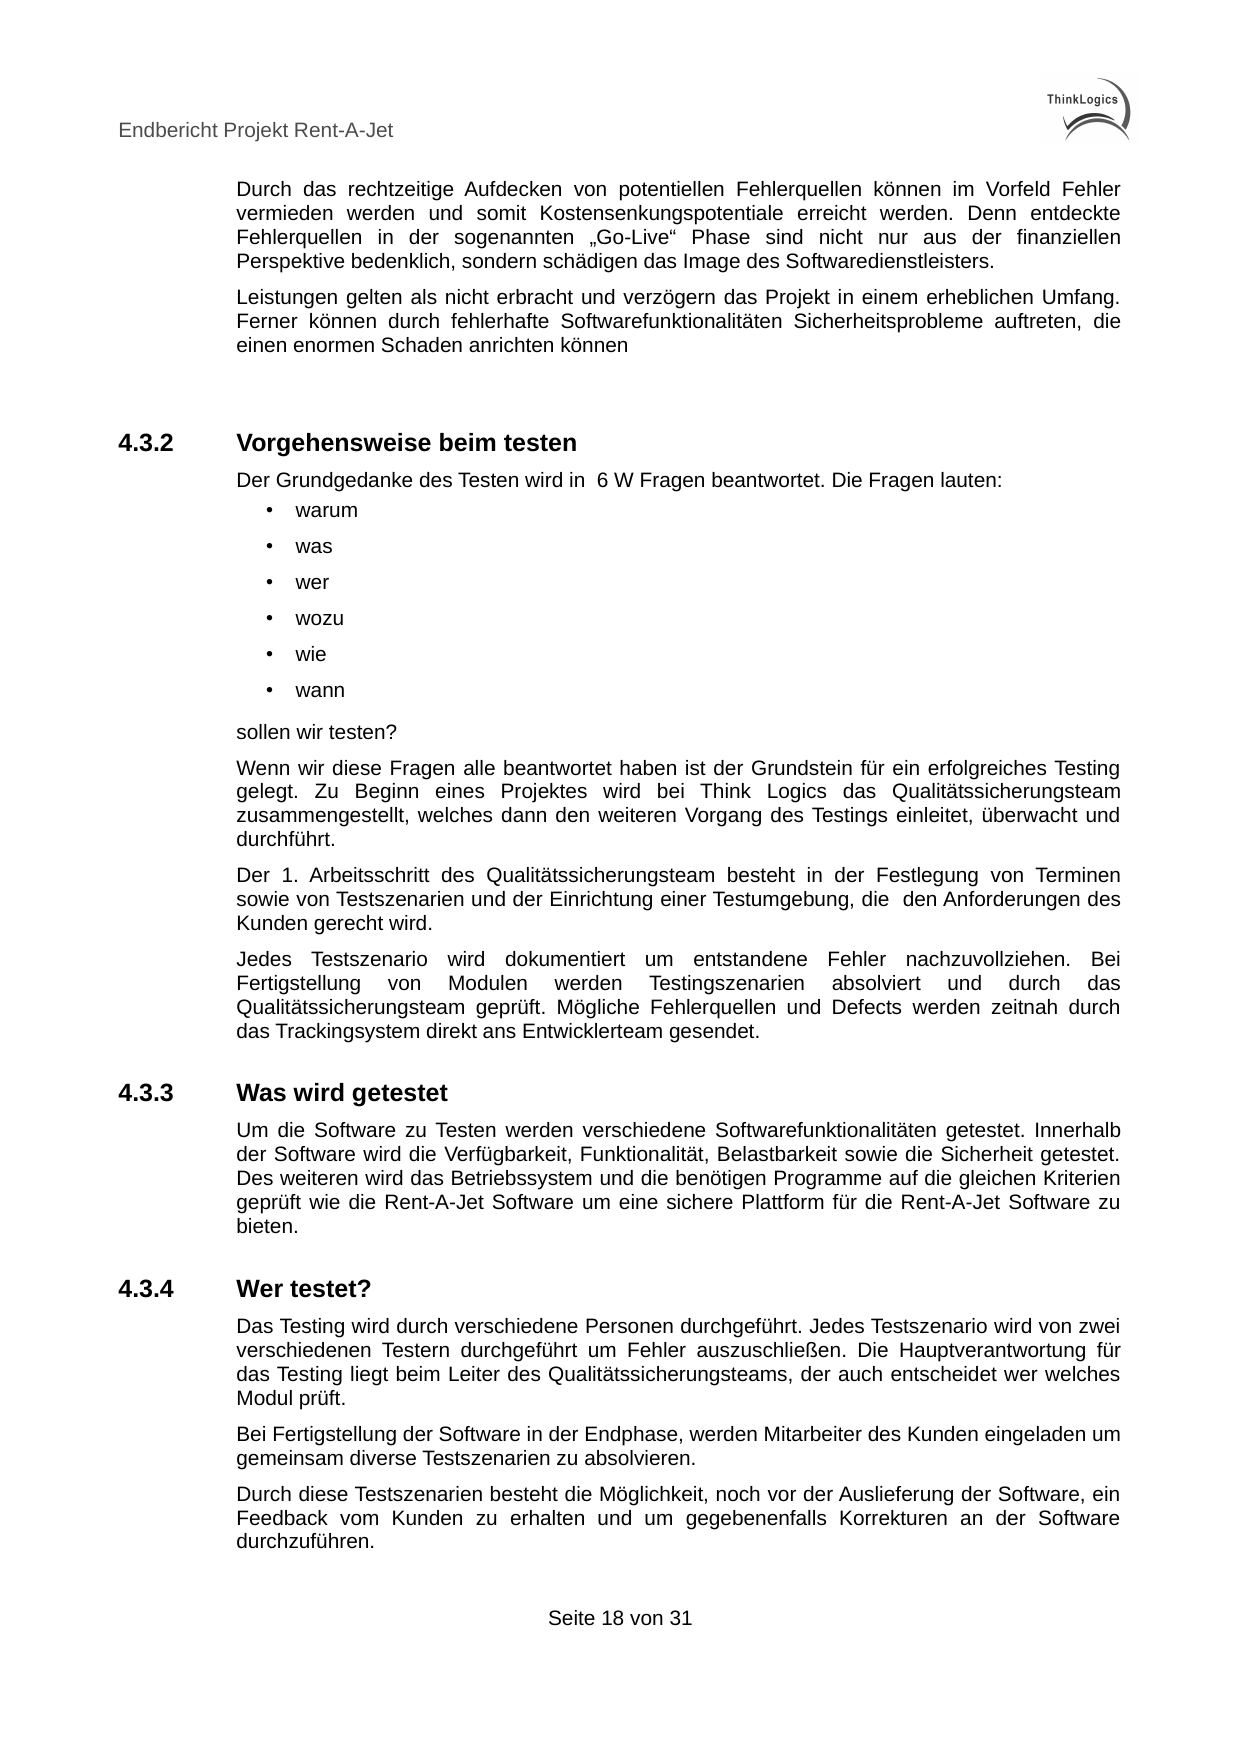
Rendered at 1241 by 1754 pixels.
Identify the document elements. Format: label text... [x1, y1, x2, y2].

text Bei Fertigstellung der Software in der Endphase, werden Mitarbeiter des Kunden eingeladen um gemeinsam diverse Testszenarien zu absolvieren. [236, 1422, 1122, 1469]
list wozu [266, 606, 1122, 630]
list wer [266, 570, 1122, 594]
text Jedes Testszenario wird dokumentiert um entstandene Fehler nachzuvollziehen. Bei Fertigstellung von Modulen werden Testingszenarien absolviert und durch das Qualitätssicherungsteam geprüft. Mögliche Fehlerquellen und Defects werden zeitnah durch das Trackingsystem direkt ans Entwicklerteam gesendet. [236, 947, 1122, 1042]
list wann [266, 678, 1122, 702]
text Leistungen gelten als nicht erbracht und verzögern das Projekt in einem erheblichen Umfang. Ferner können durch fehlerhafte Softwarefunktionalitäten Sicherheitsprobleme auftreten, die einen enormen Schaden anrichten können [236, 285, 1122, 357]
subtitle Wer testet? [118, 1273, 1122, 1302]
text Durch diese Testszenarien besteht die Möglichkeit, noch vor der Auslieferung der Software, ein Feedback vom Kunden zu erhalten und um gegebenenfalls Korrekturen an der Software durchzuführen. [236, 1481, 1122, 1553]
list warum [266, 498, 1122, 522]
text Das Testing wird durch verschiedene Personen durchgeführt. Jedes Testszenario wird von zwei verschiedenen Testern durchgeführt um Fehler auszuschließen. Die Hauptverantwortung für das Testing liegt beim Leiter des Qualitätssicherungsteams, der auch entscheidet wer welches Modul prüft. [236, 1314, 1122, 1410]
text Der 1. Arbeitsschritt des Qualitätssicherungsteam besteht in der Festlegung von Terminen sowie von Testszenarien und der Einrichtung einer Testumgebung, die den Anforderungen des Kunden gerecht wird. [236, 863, 1122, 935]
text Der Grundgedanke des Testen wird in 6 W Fragen beantwortet. Die Fragen lauten: [236, 468, 1122, 492]
text Wenn wir diese Fragen alle beantwortet haben ist der Grundstein für ein erfolgreiches Testing gelegt. Zu Beginn eines Projektes wird bei Think Logics das Qualitätssicherungsteam zusammengestellt, welches dann den weiteren Vorgang des Testings einleitet, überwacht und durchführt. [236, 755, 1122, 851]
text Durch das rechtzeitige Aufdecken von potentiellen Fehlerquellen können im Vorfeld Fehler vermieden werden und somit Kostensenkungspotentiale erreicht werden. Denn entdeckte Fehlerquellen in der sogenannten „Go-Live“ Phase sind nicht nur aus der finanziellen Perspektive bedenklich, sondern schädigen das Image des Softwaredienstleisters. [236, 177, 1122, 273]
subtitle Vorgehensweise beim testen [118, 428, 1122, 456]
text Um die Software zu Testen werden verschiedene Softwarefunktionalitäten getestet. Innerhalb der Software wird die Verfügbarkeit, Funktionalität, Belastbarkeit sowie die Sicherheit getestet. Des weiteren wird das Betriebssystem und die benötigen Programme auf die gleichen Kriterien geprüft wie die Rent-A-Jet Software um eine sichere Plattform für die Rent-A-Jet Software zu bieten. [236, 1118, 1122, 1238]
list was [266, 534, 1122, 558]
text sollen wir testen? [236, 719, 1122, 743]
subtitle Was wird getestet [118, 1078, 1122, 1107]
list wie [266, 642, 1122, 666]
